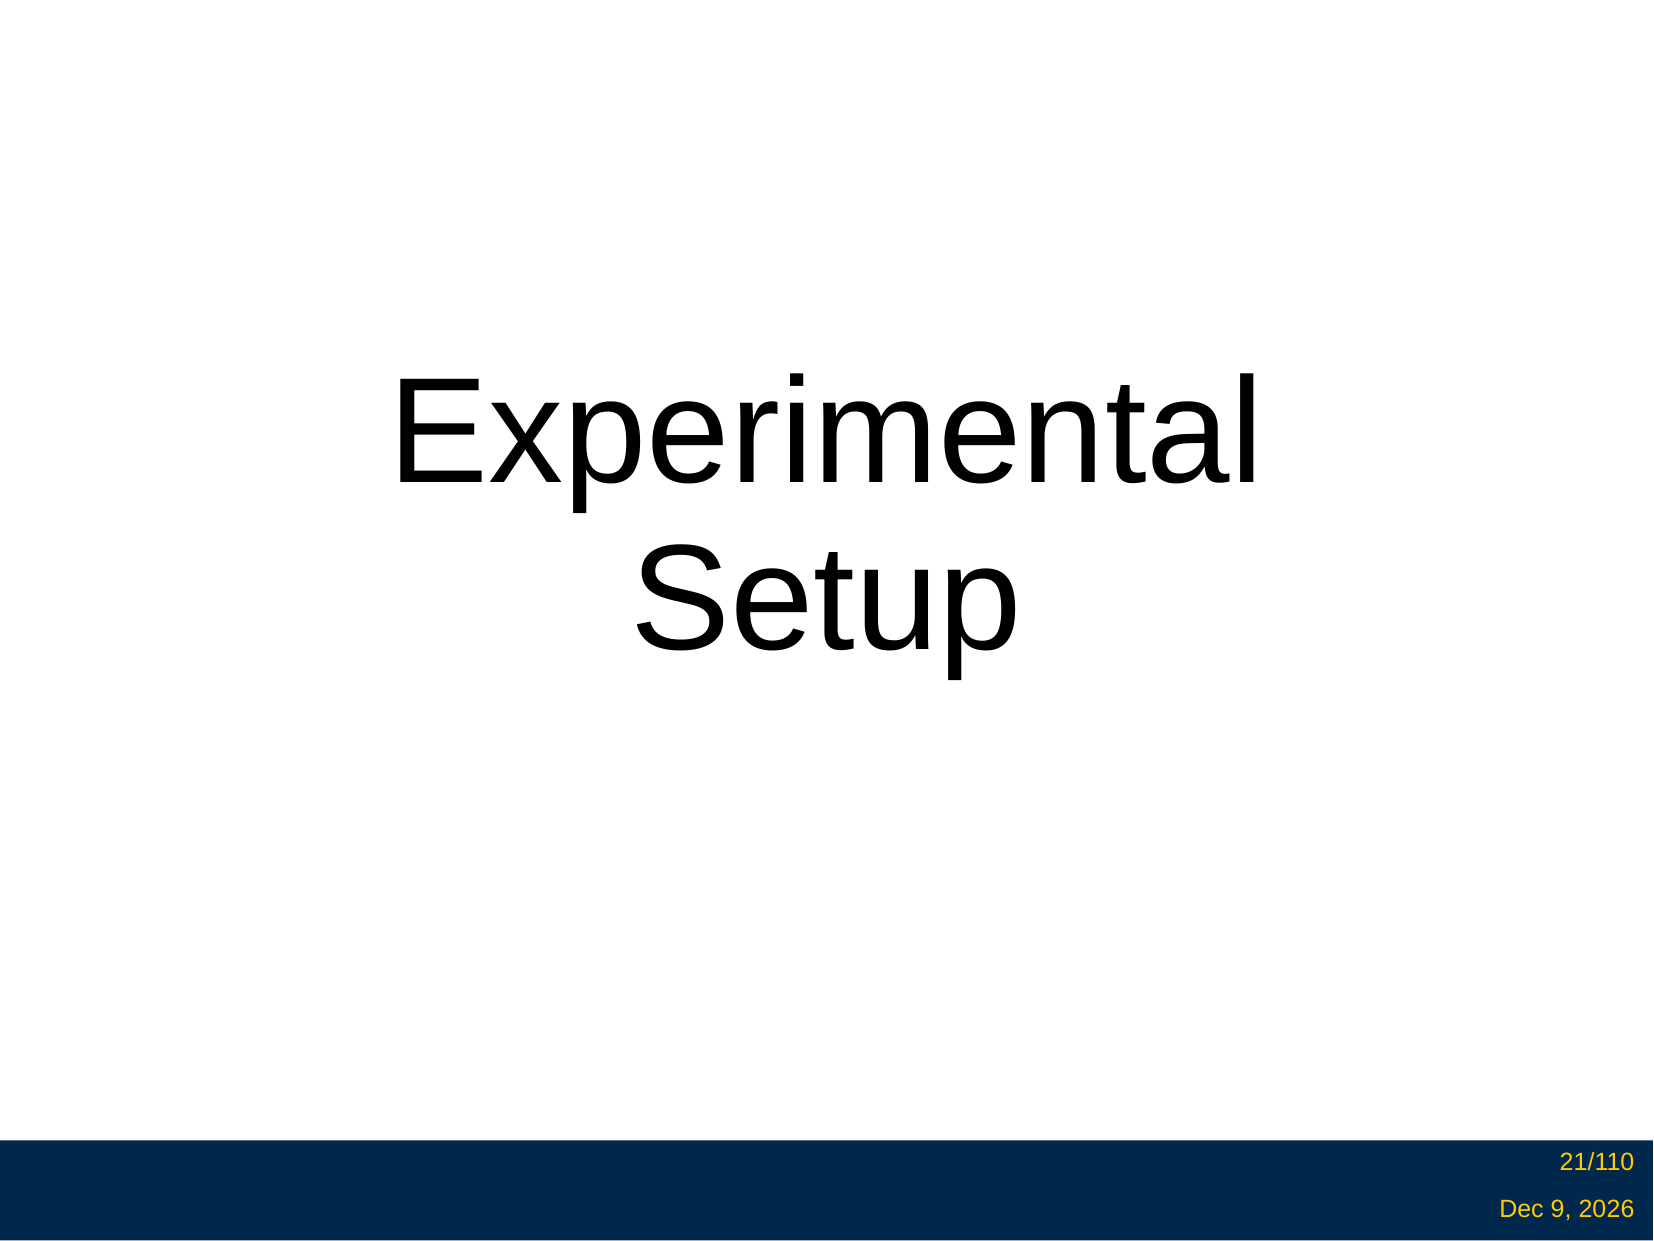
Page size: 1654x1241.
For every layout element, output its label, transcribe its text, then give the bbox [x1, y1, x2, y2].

text_box Experimental Setup [373, 338, 1281, 784]
